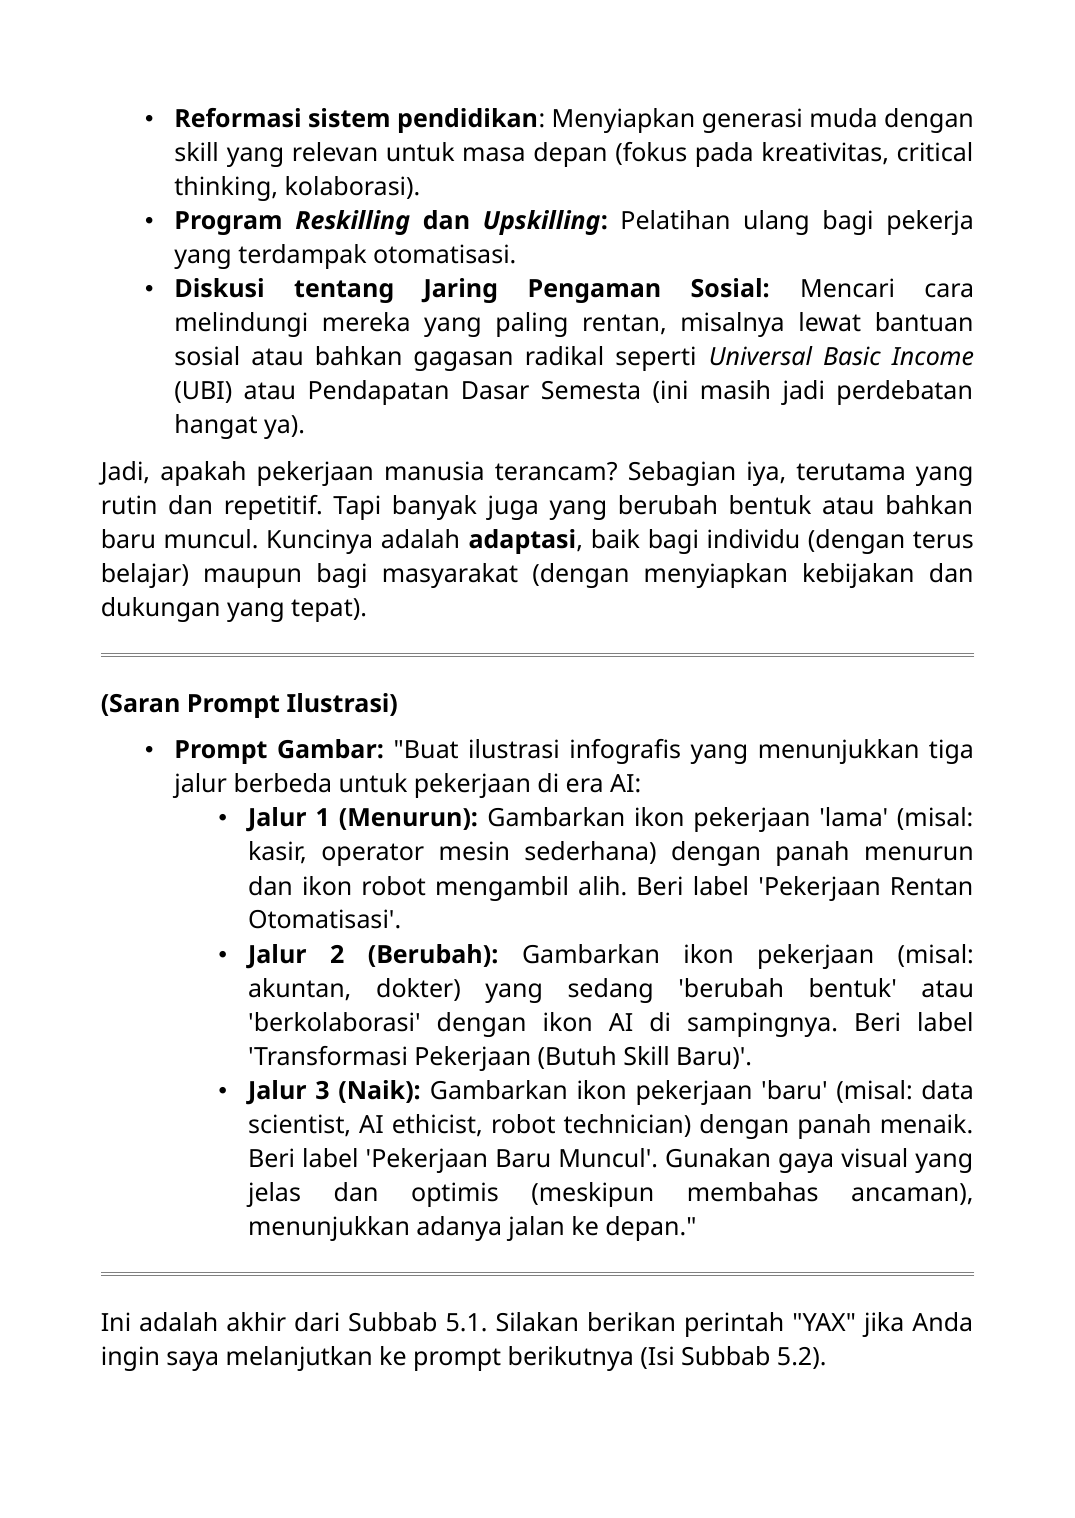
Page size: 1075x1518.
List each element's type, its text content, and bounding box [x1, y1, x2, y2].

list Diskusi tentang Jaring Pengaman Sosial: Mencari cara melindungi mereka yang paling rentan, misalnya lewat bantuan sosial atau bahkan gagasan radikal seperti Universal Basic Income (UBI) atau Pendapatan Dasar Semesta (ini masih jadi perdebatan hangat ya). [145, 271, 974, 441]
list Jalur 2 (Berubah): Gambarkan ikon pekerjaan (misal: akuntan, dokter) yang sedang 'berubah bentuk' atau 'berkolaborasi' dengan ikon AI di sampingnya. Beri label 'Transformasi Pekerjaan (Butuh Skill Baru)'. [218, 936, 974, 1072]
list Prompt Gambar: "Buat ilustrasi infografis yang menunjukkan tiga jalur berbeda untuk pekerjaan di era AI: [145, 732, 974, 800]
text (Saran Prompt Ilustrasi) [101, 685, 974, 719]
text Ini adalah akhir dari Subbab 5.1. Silakan berikan perintah "YAX" jika Anda ingin saya melanjutkan ke prompt berikutnya (Isi Subbab 5.2). [101, 1304, 974, 1372]
list Jalur 3 (Naik): Gambarkan ikon pekerjaan 'baru' (misal: data scientist, AI ethicist, robot technician) dengan panah menaik. Beri label 'Pekerjaan Baru Muncul'. Gunakan gaya visual yang jelas dan optimis (meskipun membahas ancaman), menunjukkan adanya jalan ke depan." [218, 1072, 974, 1243]
list Reformasi sistem pendidikan: Menyiapkan generasi muda dengan skill yang relevan untuk masa depan (fokus pada kreativitas, critical thinking, kolaborasi). [145, 101, 974, 203]
list Jalur 1 (Menurun): Gambarkan ikon pekerjaan 'lama' (misal: kasir, operator mesin sederhana) dengan panah menurun dan ikon robot mengambil alih. Beri label 'Pekerjaan Rentan Otomatisasi'. [218, 800, 974, 936]
text Jadi, apakah pekerjaan manusia terancam? Sebagian iya, terutama yang rutin dan repetitif. Tapi banyak juga yang berubah bentuk atau bahkan baru muncul. Kuncinya adalah adaptasi, baik bagi individu (dengan terus belajar) maupun bagi masyarakat (dengan menyiapkan kebijakan dan dukungan yang tepat). [101, 454, 974, 624]
list Program Reskilling dan Upskilling: Pelatihan ulang bagi pekerja yang terdampak otomatisasi. [145, 203, 974, 271]
